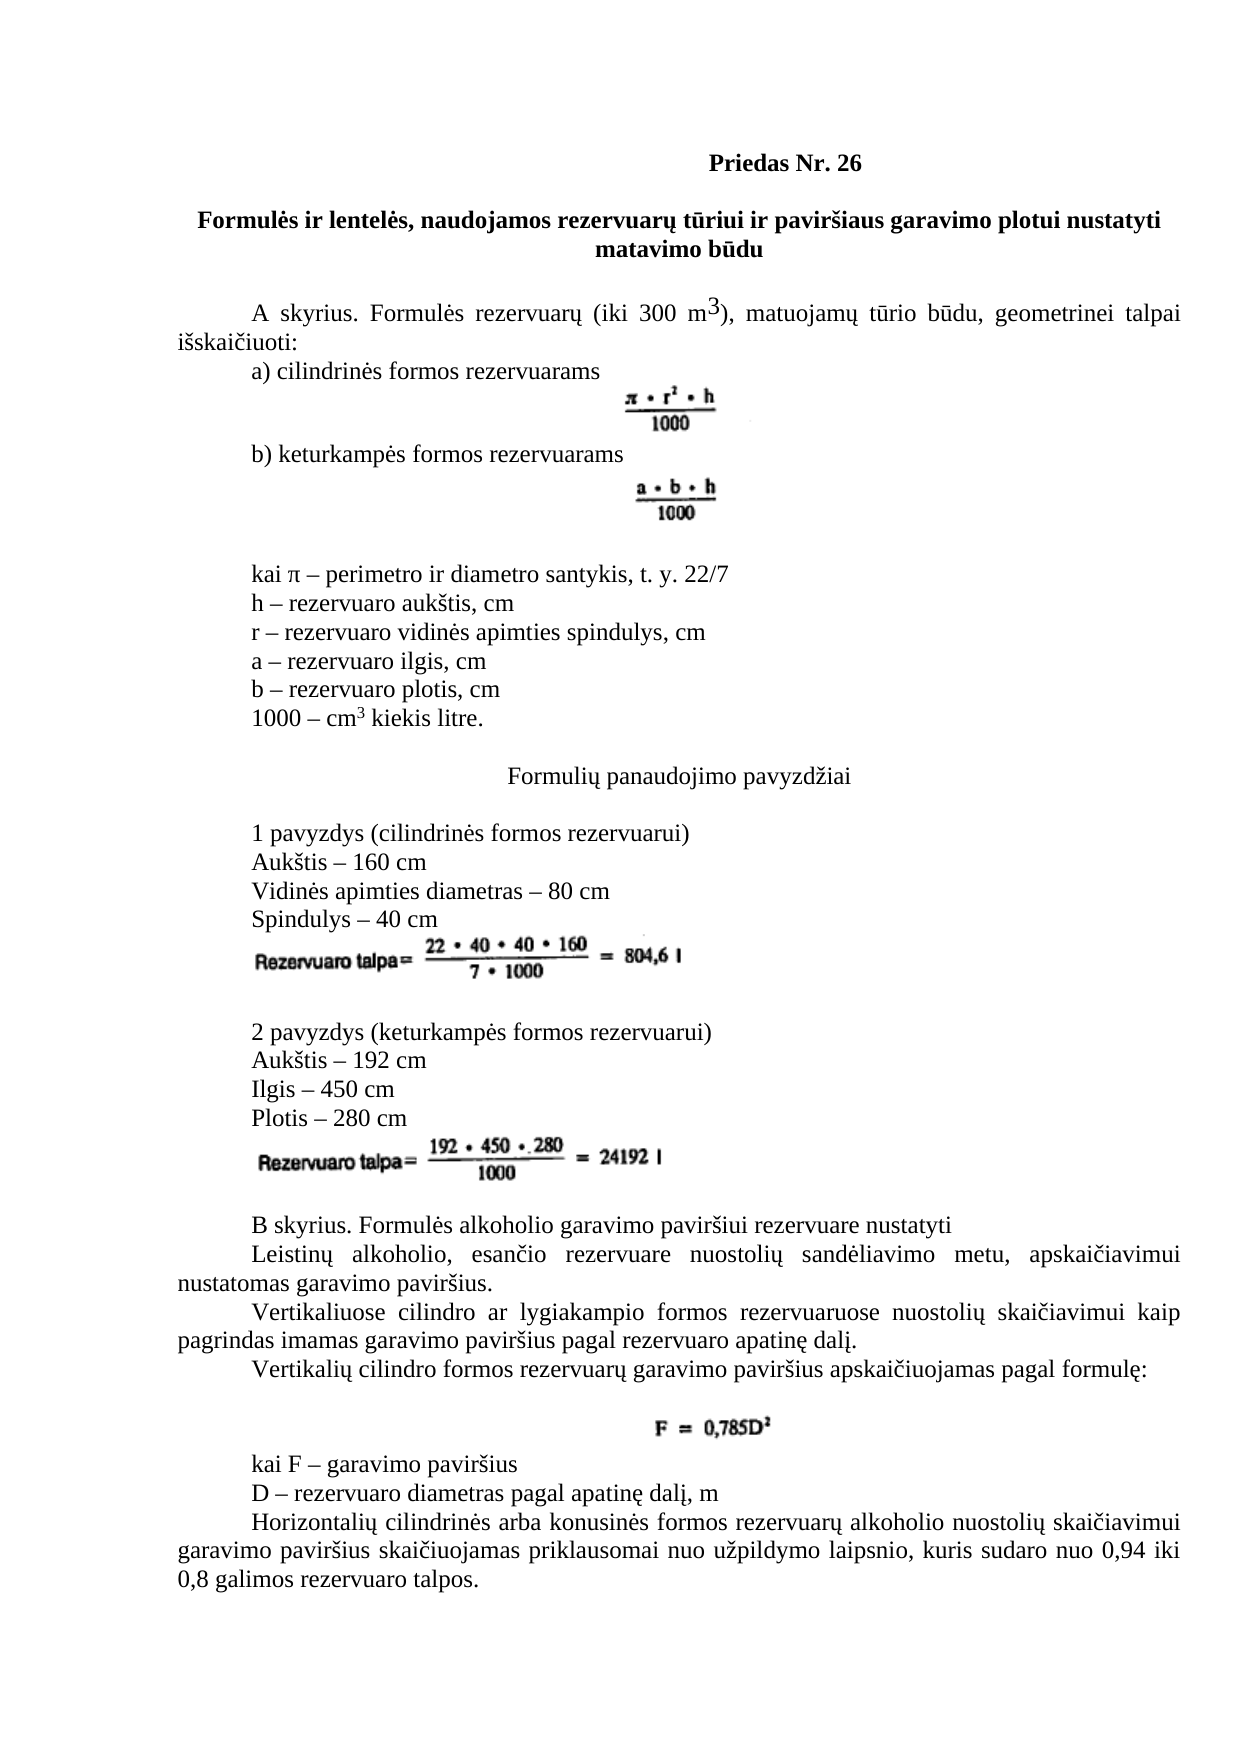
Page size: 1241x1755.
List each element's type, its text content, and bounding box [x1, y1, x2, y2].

text kai F – garavimo paviršius [177, 1449, 1181, 1478]
text 1 pavyzdys (cilindrinės formos rezervuarui) [177, 818, 1181, 847]
text Vertikaliuose cilindro ar lygiakampio formos rezervuaruose nuostolių skaičiavimui kaip pagrindas imamas garavimo paviršius pagal rezervuaro apatinę dalį. [177, 1297, 1181, 1354]
text Leistinų alkoholio, esančio rezervuare nuostolių sandėliavimo metu, apskaičiavimui nustatomas garavimo paviršius. [177, 1239, 1181, 1297]
text 1000 – cm3 kiekis litre. [177, 703, 1181, 732]
text Vertikalių cilindro formos rezervuarų garavimo paviršius apskaičiuojamas pagal formulę: [177, 1354, 1181, 1383]
text kai π – perimetro ir diametro santykis, t. y. 22/7 [177, 559, 1181, 588]
text b – rezervuaro plotis, cm [177, 674, 1181, 703]
text Vidinės apimties diametras – 80 cm [177, 876, 1181, 904]
text Horizontalių cilindrinės arba konusinės formos rezervuarų alkoholio nuostolių skaičiavimui garavimo paviršius skaičiuojamas priklausomai nuo užpildymo laipsnio, kuris sudaro nuo 0,94 iki 0,8 galimos rezervuaro talpos. [177, 1507, 1181, 1593]
text Priedas Nr. 26 [177, 148, 1181, 176]
text a) cilindrinės formos rezervuarams [177, 356, 1181, 385]
text h – rezervuaro aukštis, cm [177, 588, 1181, 617]
text D – rezervuaro diametras pagal apatinę dalį, m [177, 1478, 1181, 1507]
text A skyrius. Formulės rezervuarų (iki 300 m3), matuojamų tūrio būdu, geometrinei talpai išskaičiuoti: [177, 291, 1181, 356]
text Formulės ir lentelės, naudojamos rezervuarų tūriui ir paviršiaus garavimo plotui nustatyti matavimo būdu [177, 205, 1181, 263]
text Aukštis – 192 cm [177, 1045, 1181, 1074]
text 2 pavyzdys (keturkampės formos rezervuarui) [177, 1017, 1181, 1045]
text B skyrius. Formulės alkoholio garavimo paviršiui rezervuare nustatyti [177, 1210, 1181, 1239]
text Spindulys – 40 cm [177, 904, 1181, 933]
text Ilgis – 450 cm [177, 1074, 1181, 1103]
text b) keturkampės formos rezervuarams [177, 439, 1181, 468]
text Plotis – 280 cm [177, 1103, 1181, 1132]
text Aukštis – 160 cm [177, 847, 1181, 876]
text a – rezervuaro ilgis, cm [177, 646, 1181, 674]
text Formulių panaudojimo pavyzdžiai [177, 761, 1181, 789]
text r – rezervuaro vidinės apimties spindulys, cm [177, 617, 1181, 646]
